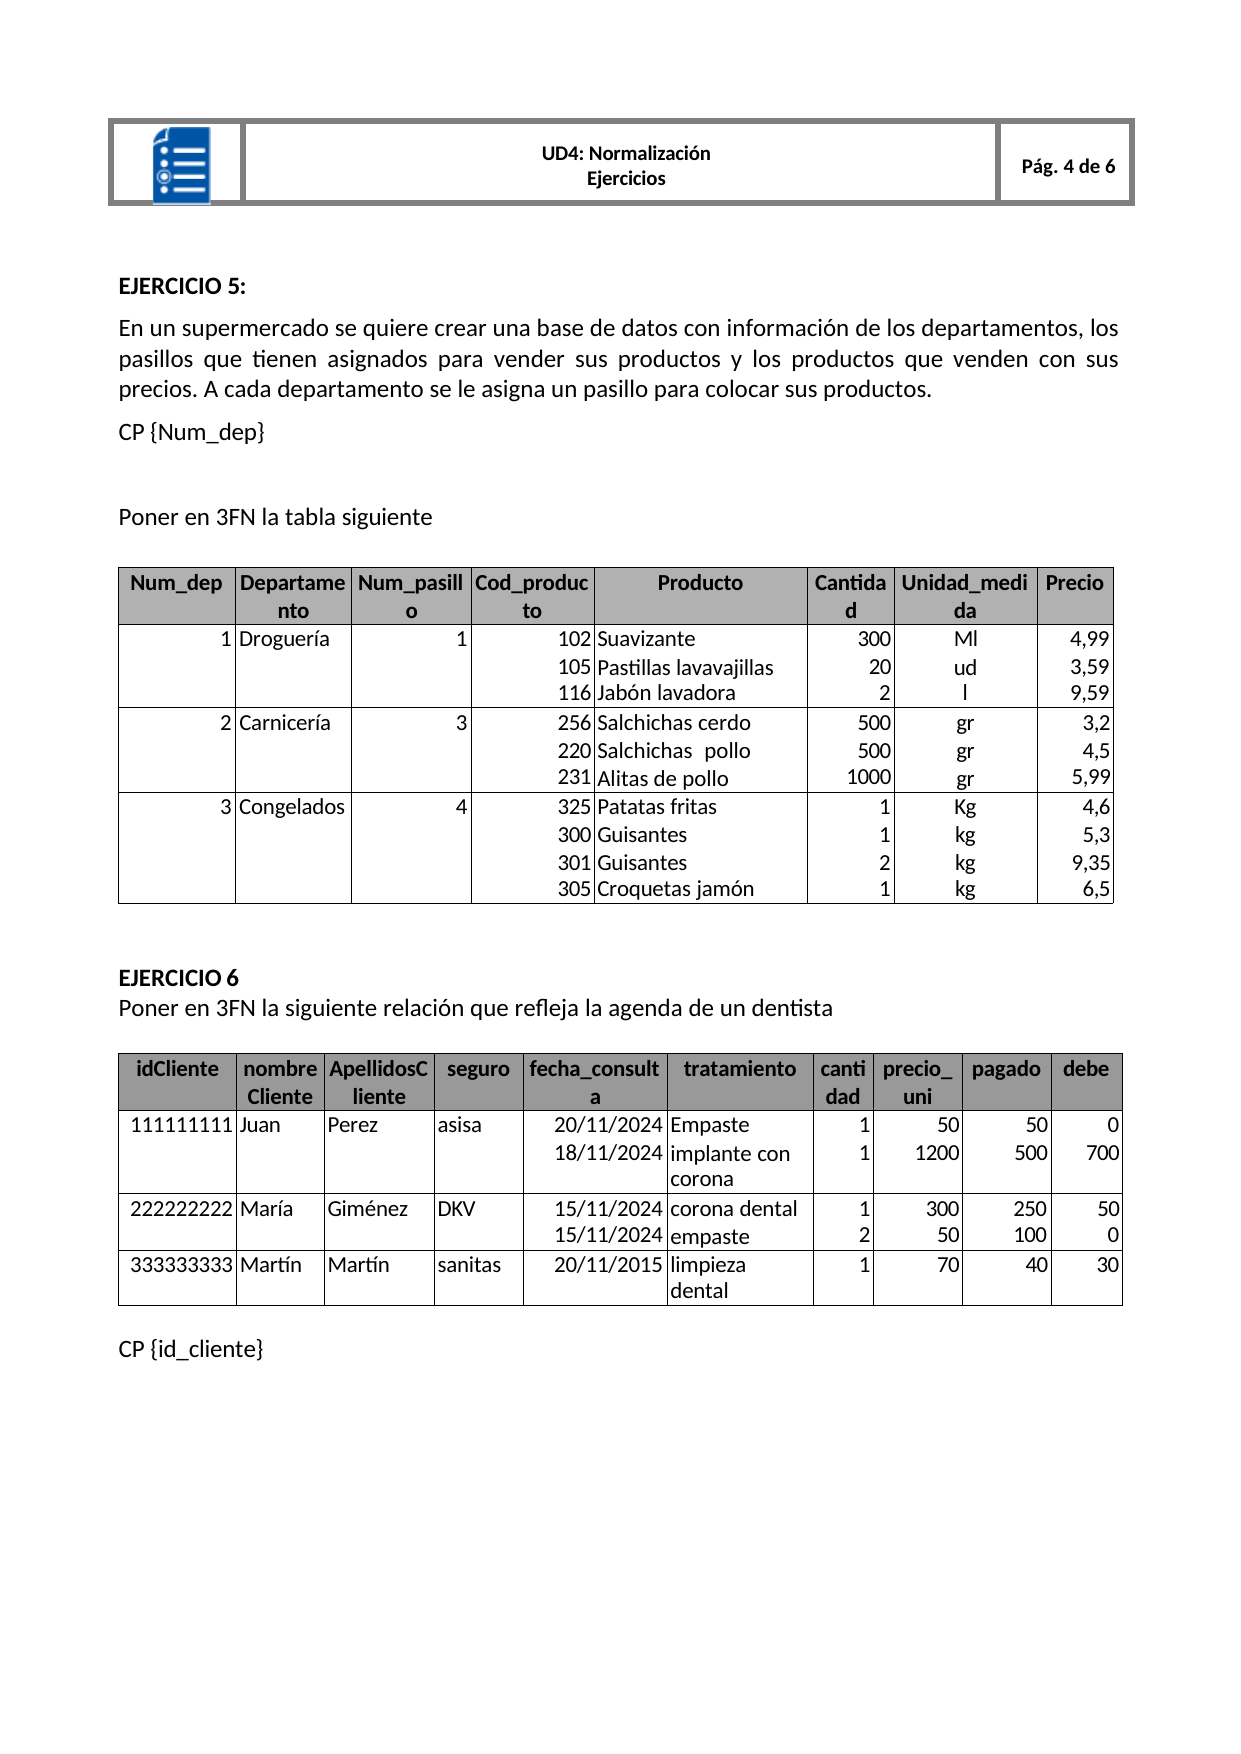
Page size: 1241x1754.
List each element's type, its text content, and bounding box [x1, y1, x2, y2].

table_header Producto [595, 568, 807, 624]
text CP {id_cliente} [118, 1333, 1166, 1364]
table_header Precio [1038, 568, 1113, 624]
table_cell DKV [435, 1194, 523, 1250]
table_header precio_ uni [874, 1054, 962, 1110]
table_cell 1 1 [814, 1111, 873, 1193]
table_cell Martín [325, 1251, 434, 1305]
table_cell 3,2 4,5 5,99 [1038, 708, 1113, 792]
table_cell 2 [119, 708, 235, 792]
table_header pagado [963, 1054, 1051, 1110]
table_cell asisa [435, 1111, 523, 1193]
table_cell corona dental empaste [668, 1194, 813, 1250]
table_cell Ml ud l [895, 625, 1037, 707]
table_cell 50 0 [1052, 1194, 1122, 1250]
table_cell Droguería [236, 625, 351, 707]
table_header fecha_consult a [524, 1054, 667, 1110]
table_cell 20/11/2015 [524, 1251, 667, 1305]
table_cell Carnicería [236, 708, 351, 792]
table_cell 30 [1052, 1251, 1122, 1305]
table_cell 15/11/2024 15/11/2024 [524, 1194, 667, 1250]
text CP {Num_dep} [118, 416, 1166, 446]
table_cell 500 500 1000 [808, 708, 894, 792]
subtitle EJERCICIO 5: [118, 270, 1166, 301]
table_header ApellidosC liente [325, 1054, 434, 1110]
text En un supermercado se quiere crear una base de datos con información de los departamentos, los pasillos que tienen asignados para vender sus productos y los productos que venden con sus precios. A cada departamento se le asigna un pasillo para colocar sus productos. [118, 312, 1121, 404]
table_header nombre Cliente [237, 1054, 324, 1110]
table_cell 4 [352, 793, 471, 903]
table_header tratamiento [668, 1054, 813, 1110]
table_cell María [237, 1194, 324, 1250]
table_cell 50 500 [963, 1111, 1051, 1193]
table_header Unidad_medi da [895, 568, 1037, 624]
text Poner en 3FN la tabla siguiente [118, 501, 1166, 531]
table_cell 3 [352, 708, 471, 792]
table_cell 1 2 [814, 1194, 873, 1250]
table_cell 1 [352, 625, 471, 707]
table_cell Patatas fritas Guisantes Guisantes Croquetas jamón [595, 793, 807, 903]
table_cell Kg kg kg kg [895, 793, 1037, 903]
table_cell 20/11/2024 18/11/2024 [524, 1111, 667, 1193]
table_header seguro [435, 1054, 523, 1110]
table_cell 40 [963, 1251, 1051, 1305]
table_cell limpieza dental [668, 1251, 813, 1305]
table_cell sanitas [435, 1251, 523, 1305]
table_cell 3 [119, 793, 235, 903]
table_cell 325 300 301 305 [472, 793, 594, 903]
table_header idCliente [119, 1054, 236, 1110]
table_cell Juan [237, 1111, 324, 1193]
table_header Cod_produc to [472, 568, 594, 624]
table_cell 70 [874, 1251, 962, 1305]
table_cell 300 50 [874, 1194, 962, 1250]
table_cell 0 700 [1052, 1111, 1122, 1193]
table_header Num_pasill o [352, 568, 471, 624]
table_cell Salchichas cerdo Salchichas pollo Alitas de pollo [595, 708, 807, 792]
table_cell 4,6 5,3 9,35 6,5 [1038, 793, 1113, 903]
table_cell 50 1200 [874, 1111, 962, 1193]
table_header Cantida d [808, 568, 894, 624]
picture [152, 127, 211, 205]
table_cell Congelados [236, 793, 351, 903]
table_header canti dad [814, 1054, 873, 1110]
table_cell 102 105 116 [472, 625, 594, 707]
table_cell 111111111 [119, 1111, 236, 1193]
table_cell 250 100 [963, 1194, 1051, 1250]
table_cell 333333333 [119, 1251, 236, 1305]
table_cell gr gr gr [895, 708, 1037, 792]
table_cell 222222222 [119, 1194, 236, 1250]
table_cell 256 220 231 [472, 708, 594, 792]
table_header Num_dep [119, 568, 235, 624]
table_cell 4,99 3,59 9,59 [1038, 625, 1113, 707]
table_cell 300 20 2 [808, 625, 894, 707]
table_cell 1 1 2 1 [808, 793, 894, 903]
text Poner en 3FN la siguiente relación que refleja la agenda de un dentista [118, 993, 1166, 1023]
table_cell Giménez [325, 1194, 434, 1250]
table_cell Martín [237, 1251, 324, 1305]
table_cell 1 [119, 625, 235, 707]
table_cell Suavizante Pastillas lavavajillas Jabón lavadora [595, 625, 807, 707]
table_header Departame nto [236, 568, 351, 624]
table_cell Perez [325, 1111, 434, 1193]
table_cell 1 [814, 1251, 873, 1305]
table_cell Empaste implante con corona [668, 1111, 813, 1193]
table_header debe [1052, 1054, 1122, 1110]
subtitle EJERCICIO 6 [118, 962, 1166, 993]
